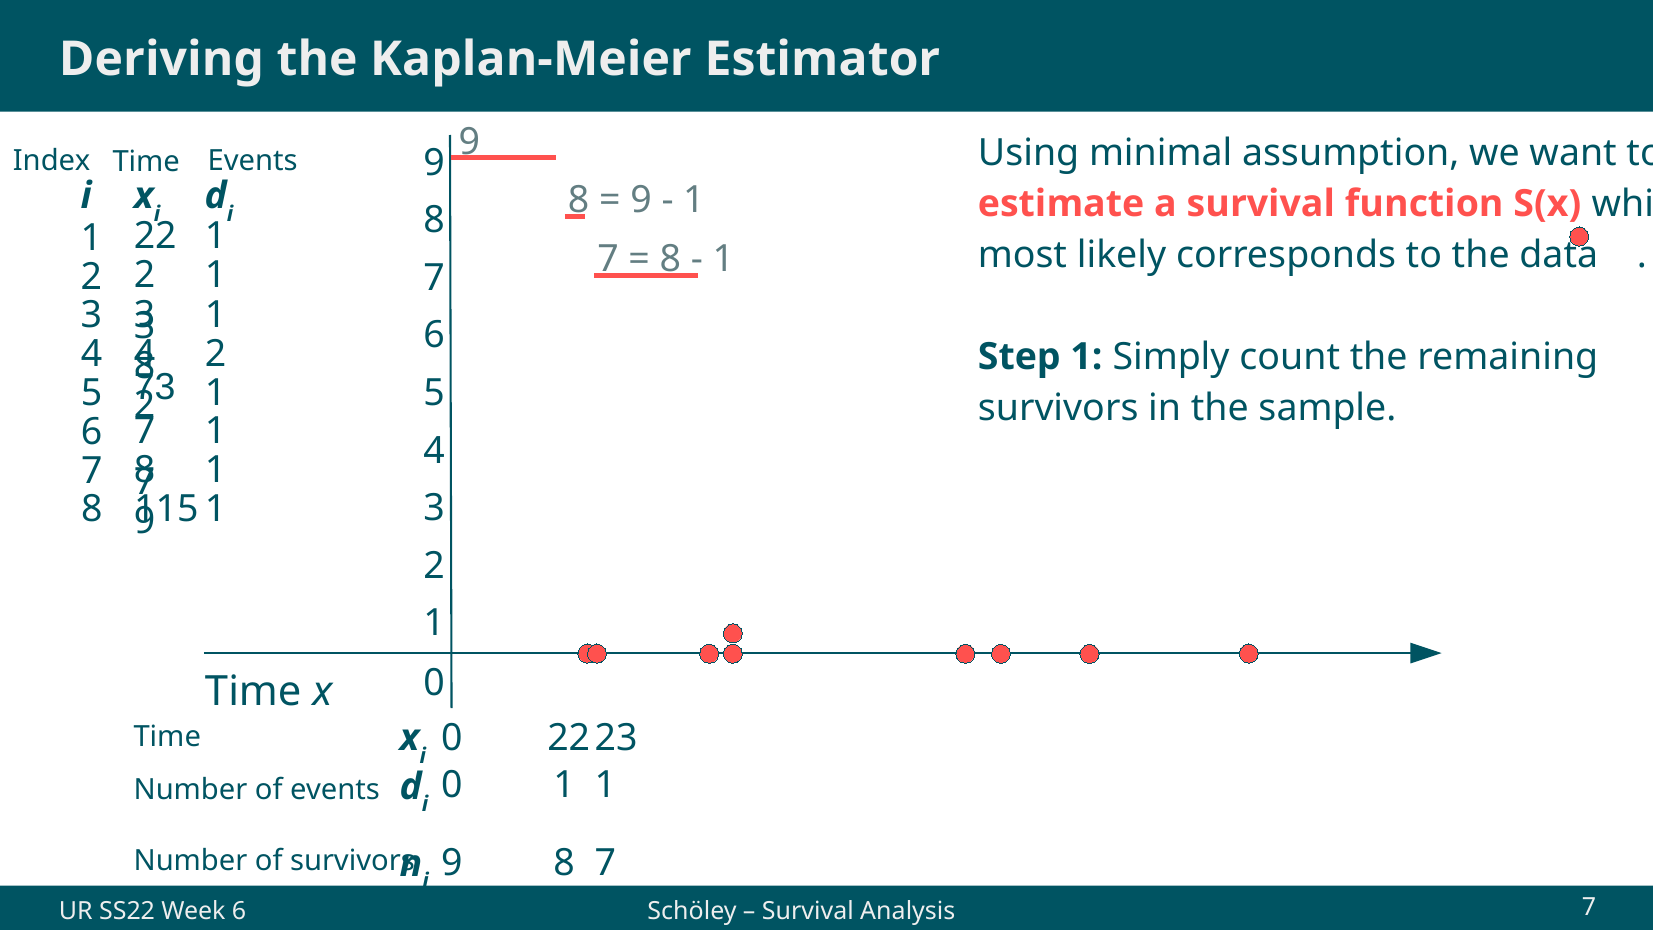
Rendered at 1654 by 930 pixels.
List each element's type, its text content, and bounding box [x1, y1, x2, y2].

text_box 4 [408, 415, 460, 473]
text_box 42 [119, 319, 190, 378]
text_box Time x [460, 652, 912, 767]
text_box di [189, 161, 246, 200]
text_box Index [0, 131, 192, 182]
text_box 1 [538, 750, 579, 810]
text_box [955, 644, 976, 664]
text_box [1569, 226, 1589, 247]
text_box 6 [66, 396, 117, 435]
text_box 1 [190, 435, 262, 474]
text_box [723, 644, 743, 664]
text_box 9 [408, 127, 460, 187]
text_box 1 [190, 240, 262, 279]
text_box 1 [65, 202, 117, 241]
text_box 5 [408, 358, 460, 415]
text_box 7 = 8 - 1 [582, 223, 743, 283]
text_box 9 [426, 828, 498, 888]
text_box 89 [119, 435, 190, 474]
text_box 1 [408, 588, 460, 647]
text_box 73 [119, 378, 190, 395]
text_box 1 [579, 750, 652, 810]
text_box Using minimal assumption, we want to estimate a survival function S(x) which most likely corresponds to the data . Step 1: Simply count the remaining survivors in the sample. [963, 117, 1646, 397]
text_box 4 [66, 319, 117, 358]
text_box 8 [66, 474, 117, 534]
text_box 23 [119, 240, 190, 279]
text_box 8 [538, 828, 579, 888]
text_box 5 [66, 358, 117, 396]
text_box Number of survivors [118, 831, 385, 882]
text_box 0 [426, 750, 498, 810]
text_box [723, 623, 743, 643]
text_box 1 [190, 474, 283, 534]
text_box Events [192, 131, 386, 182]
text_box 9 [443, 106, 516, 166]
text_box 0 [426, 703, 498, 750]
text_box i [65, 182, 106, 202]
text_box Number of events [118, 761, 384, 811]
text_box 6 [408, 300, 460, 358]
text_box 2 [65, 241, 117, 280]
text_box 1 [190, 378, 262, 395]
text_box 22 [532, 703, 579, 763]
text_box 8 [408, 187, 460, 245]
text_box xi [118, 183, 173, 229]
text_box 3 [408, 473, 460, 530]
text_box di [384, 752, 441, 820]
text_box Time x [190, 652, 408, 708]
text_box [1239, 643, 1259, 664]
text_box Time [118, 708, 384, 758]
text_box 7 [66, 435, 117, 474]
text_box 77 [119, 395, 190, 435]
text_box [991, 644, 1011, 664]
text_box 1 [189, 200, 262, 260]
text_box [1079, 644, 1100, 664]
text_box 1 [190, 395, 262, 435]
text_box [577, 643, 607, 664]
text_box ni [384, 828, 441, 897]
text_box 7 [579, 828, 652, 888]
title Deriving the Kaplan-Meier Estimator [58, 0, 1594, 117]
text_box [699, 644, 719, 664]
text_box 2 [408, 530, 460, 588]
text_box 2 [190, 319, 262, 378]
text_box 7 [408, 245, 460, 300]
text_box xi [384, 703, 426, 752]
text_box 22 [119, 200, 189, 240]
text_box 3 [65, 280, 117, 340]
text_box 0 [408, 647, 460, 703]
text_box 23 [579, 703, 652, 750]
text_box 8 = 9 - 1 [553, 164, 714, 224]
text_box Time [97, 132, 192, 183]
text_box 38 [119, 279, 190, 319]
text_box 1 [190, 279, 262, 319]
text_box 115 [119, 474, 190, 534]
